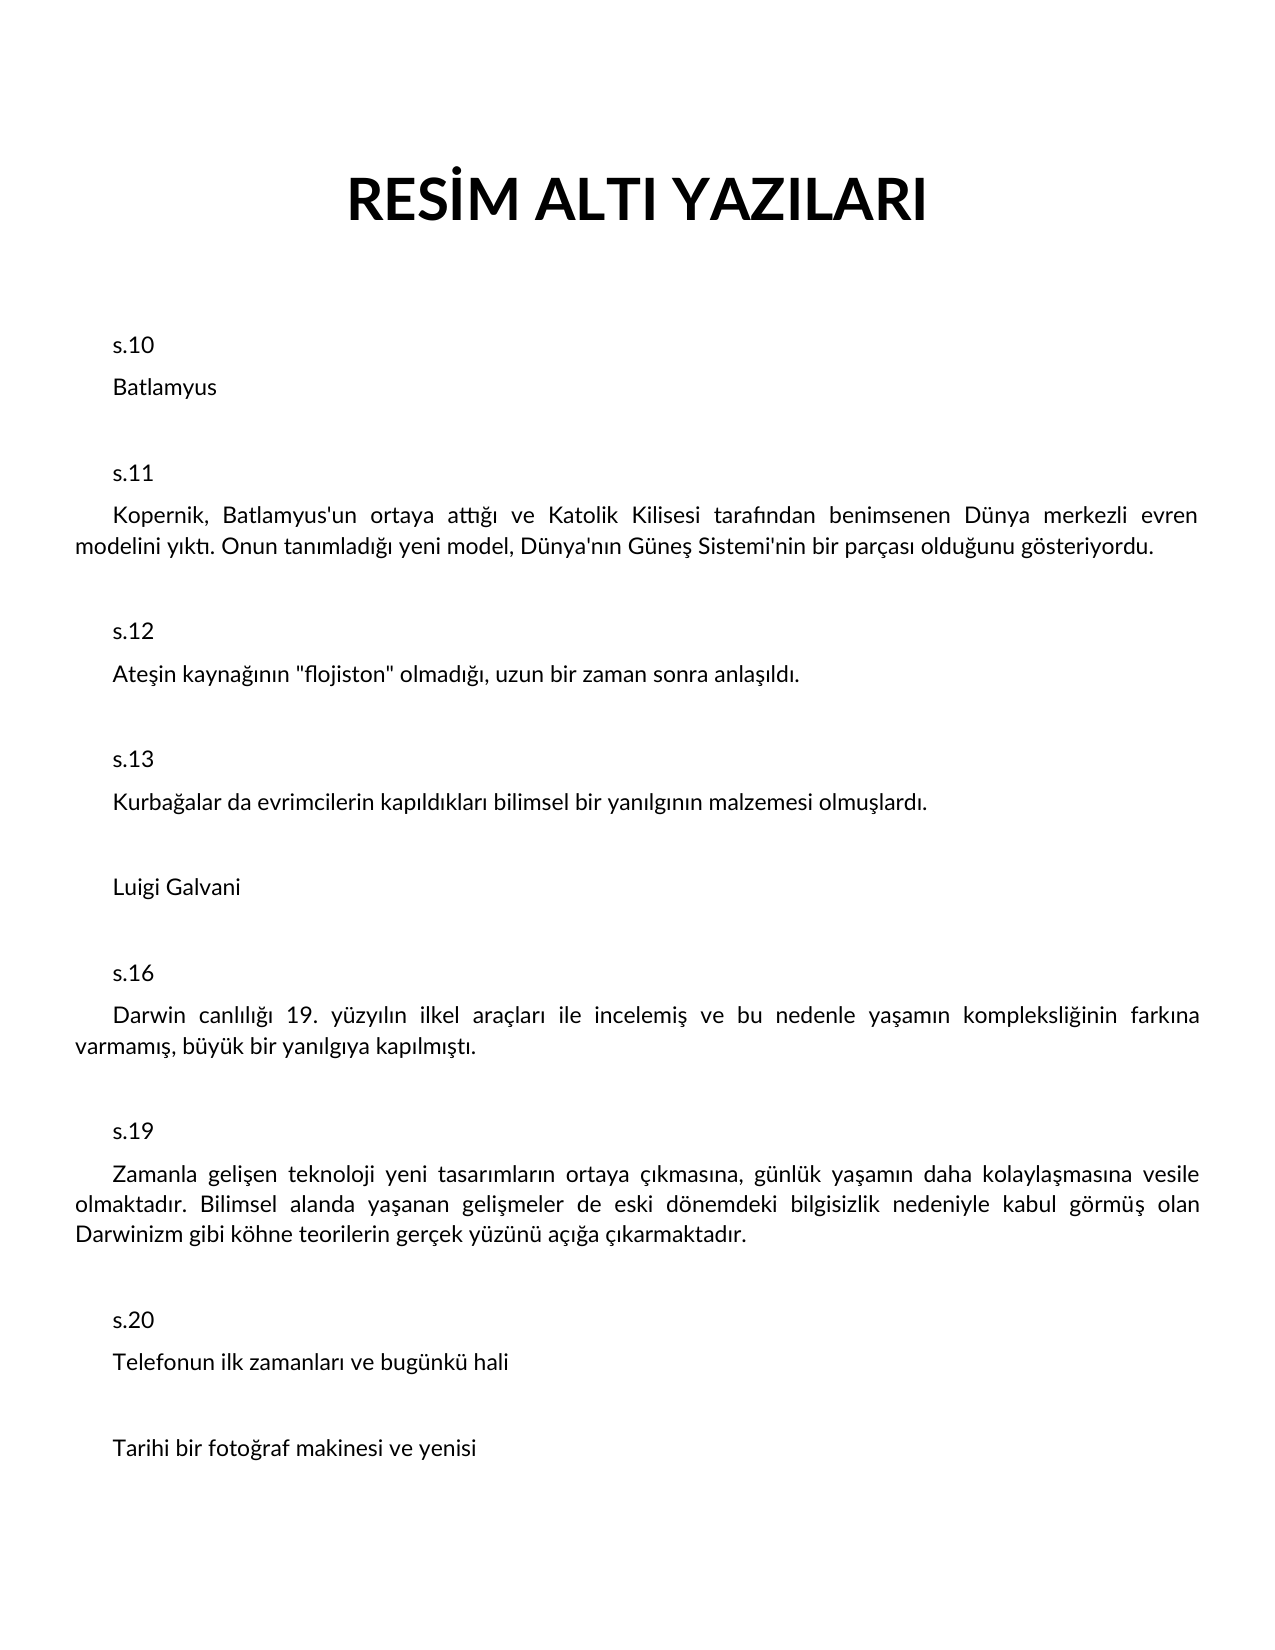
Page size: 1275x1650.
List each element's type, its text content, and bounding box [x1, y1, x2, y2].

text Batlamyus [75, 373, 1200, 401]
text Darwin canlılığı 19. yüzyılın ilkel araçları ile incelemiş ve bu nedenle yaşamın kompleksliğinin farkına varmamış, büyük bir yanılgıya kapılmıştı. [75, 1001, 1200, 1059]
text Kopernik, Batlamyus'un ortaya attığı ve Katolik Kilisesi tarafından benimsenen Dünya merkezli evren modelini yıktı. Onun tanımladığı yeni model, Dünya'nın Güneş Sistemi'nin bir parçası olduğunu gösteriyordu. [75, 501, 1200, 559]
text Ateşin kaynağının "flojiston" olmadığı, uzun bir zaman sonra anlaşıldı. [75, 659, 1200, 687]
text Kurbağalar da evrimcilerin kapıldıkları bilimsel bir yanılgının malzemesi olmuşlardı. [75, 788, 1200, 815]
text s.13 [75, 745, 1200, 772]
text Telefonun ilk zamanları ve bugünkü hali [75, 1348, 1200, 1376]
text Zamanla gelişen teknoloji yeni tasarımların ortaya çıkmasına, günlük yaşamın daha kolaylaşmasına vesile olmaktadır. Bilimsel alanda yaşanan gelişmeler de eski dönemdeki bilgisizlik nedeniyle kabul görmüş olan Darwinizm gibi köhne teorilerin gerçek yüzünü açığa çıkarmaktadır. [75, 1159, 1200, 1247]
text s.12 [75, 617, 1200, 644]
text s.20 [75, 1305, 1200, 1333]
text s.10 [75, 330, 1200, 358]
subtitle RESİM ALTI YAZILARI [75, 162, 1200, 232]
text Luigi Galvani [75, 873, 1200, 901]
text s.16 [75, 958, 1200, 986]
text s.19 [75, 1117, 1200, 1144]
text Tarihi bir fotoğraf makinesi ve yenisi [75, 1433, 1200, 1461]
text s.11 [75, 458, 1200, 486]
